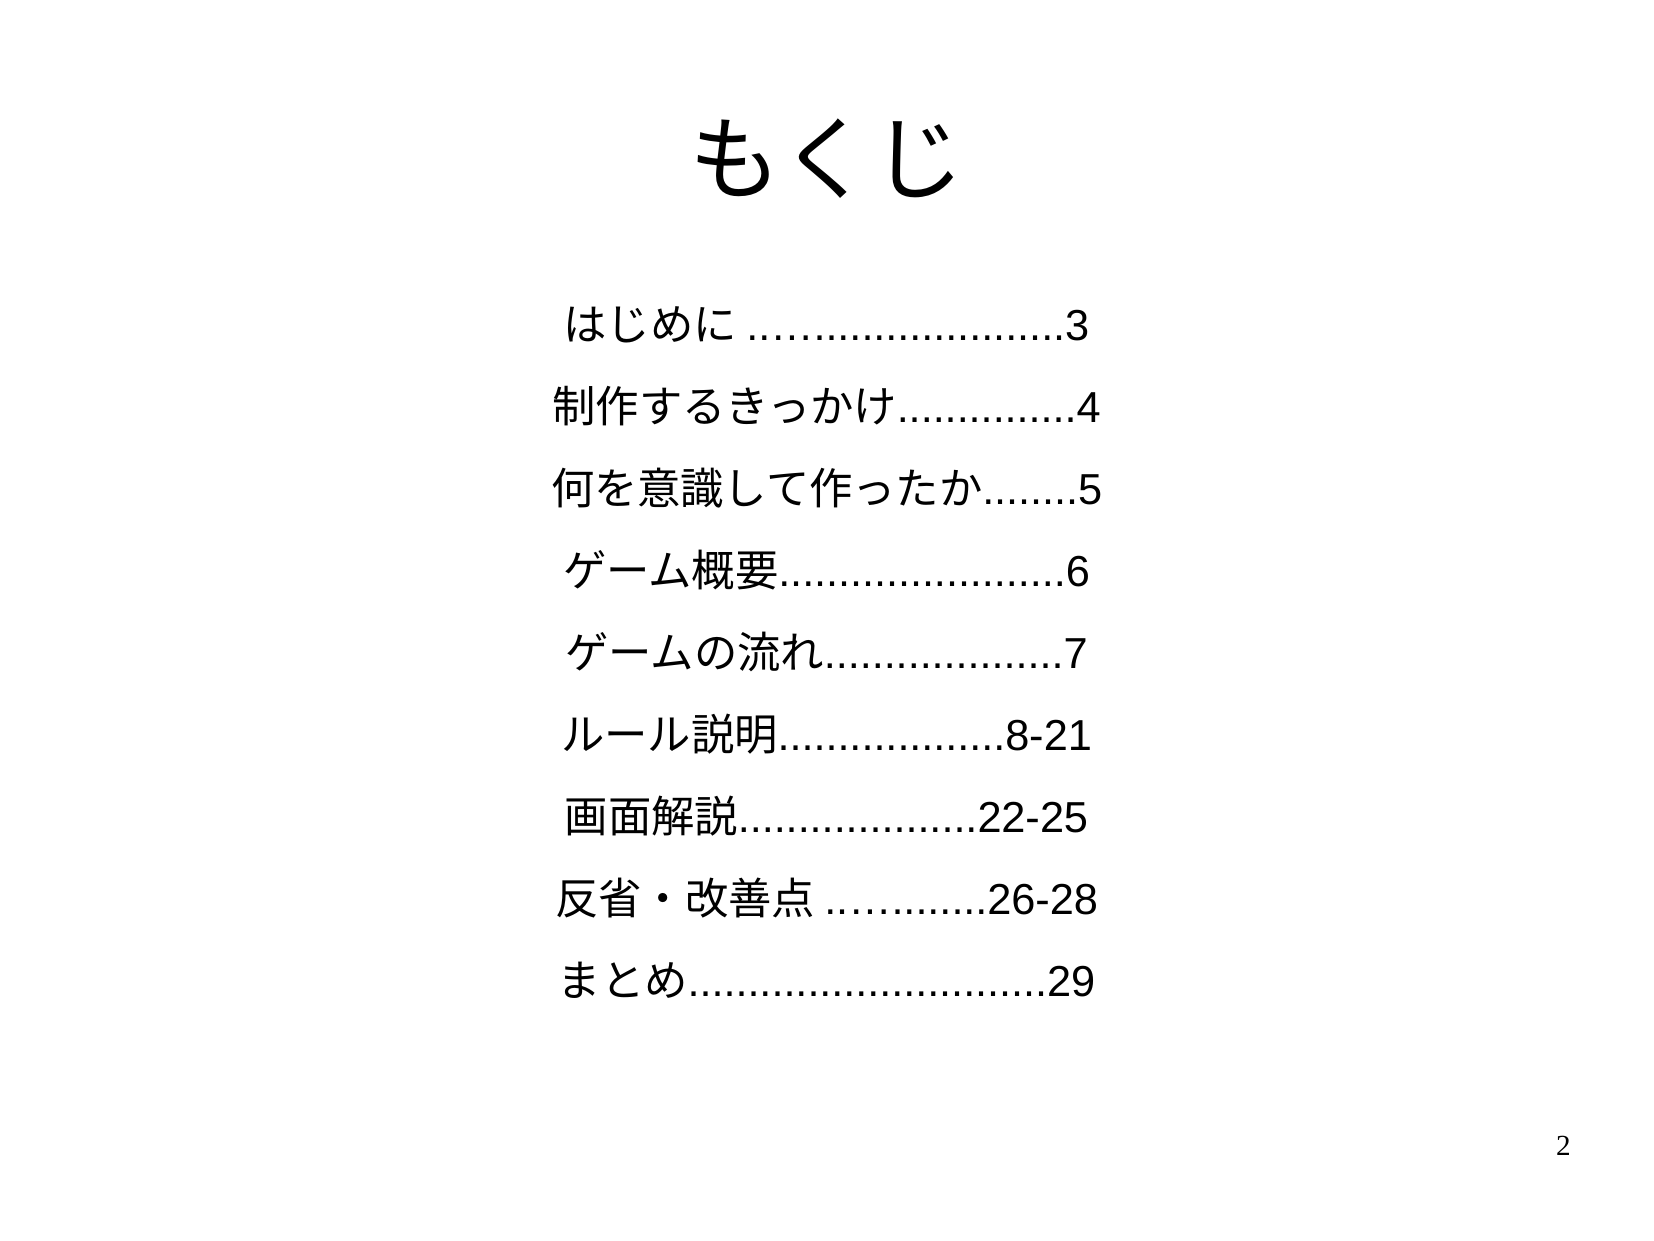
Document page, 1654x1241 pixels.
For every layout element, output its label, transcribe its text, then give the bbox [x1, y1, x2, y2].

list はじめに ..….....................3 制作するきっかけ...............4 何を意識して作ったか........5 ゲーム概要........................6 ゲームの流れ....................7 ルール説明...................8-21 画面解説....................22-25 反省・改善点 ..…........26-28 まとめ..............................29 [82, 290, 1571, 1010]
title もくじ [82, 49, 1571, 257]
